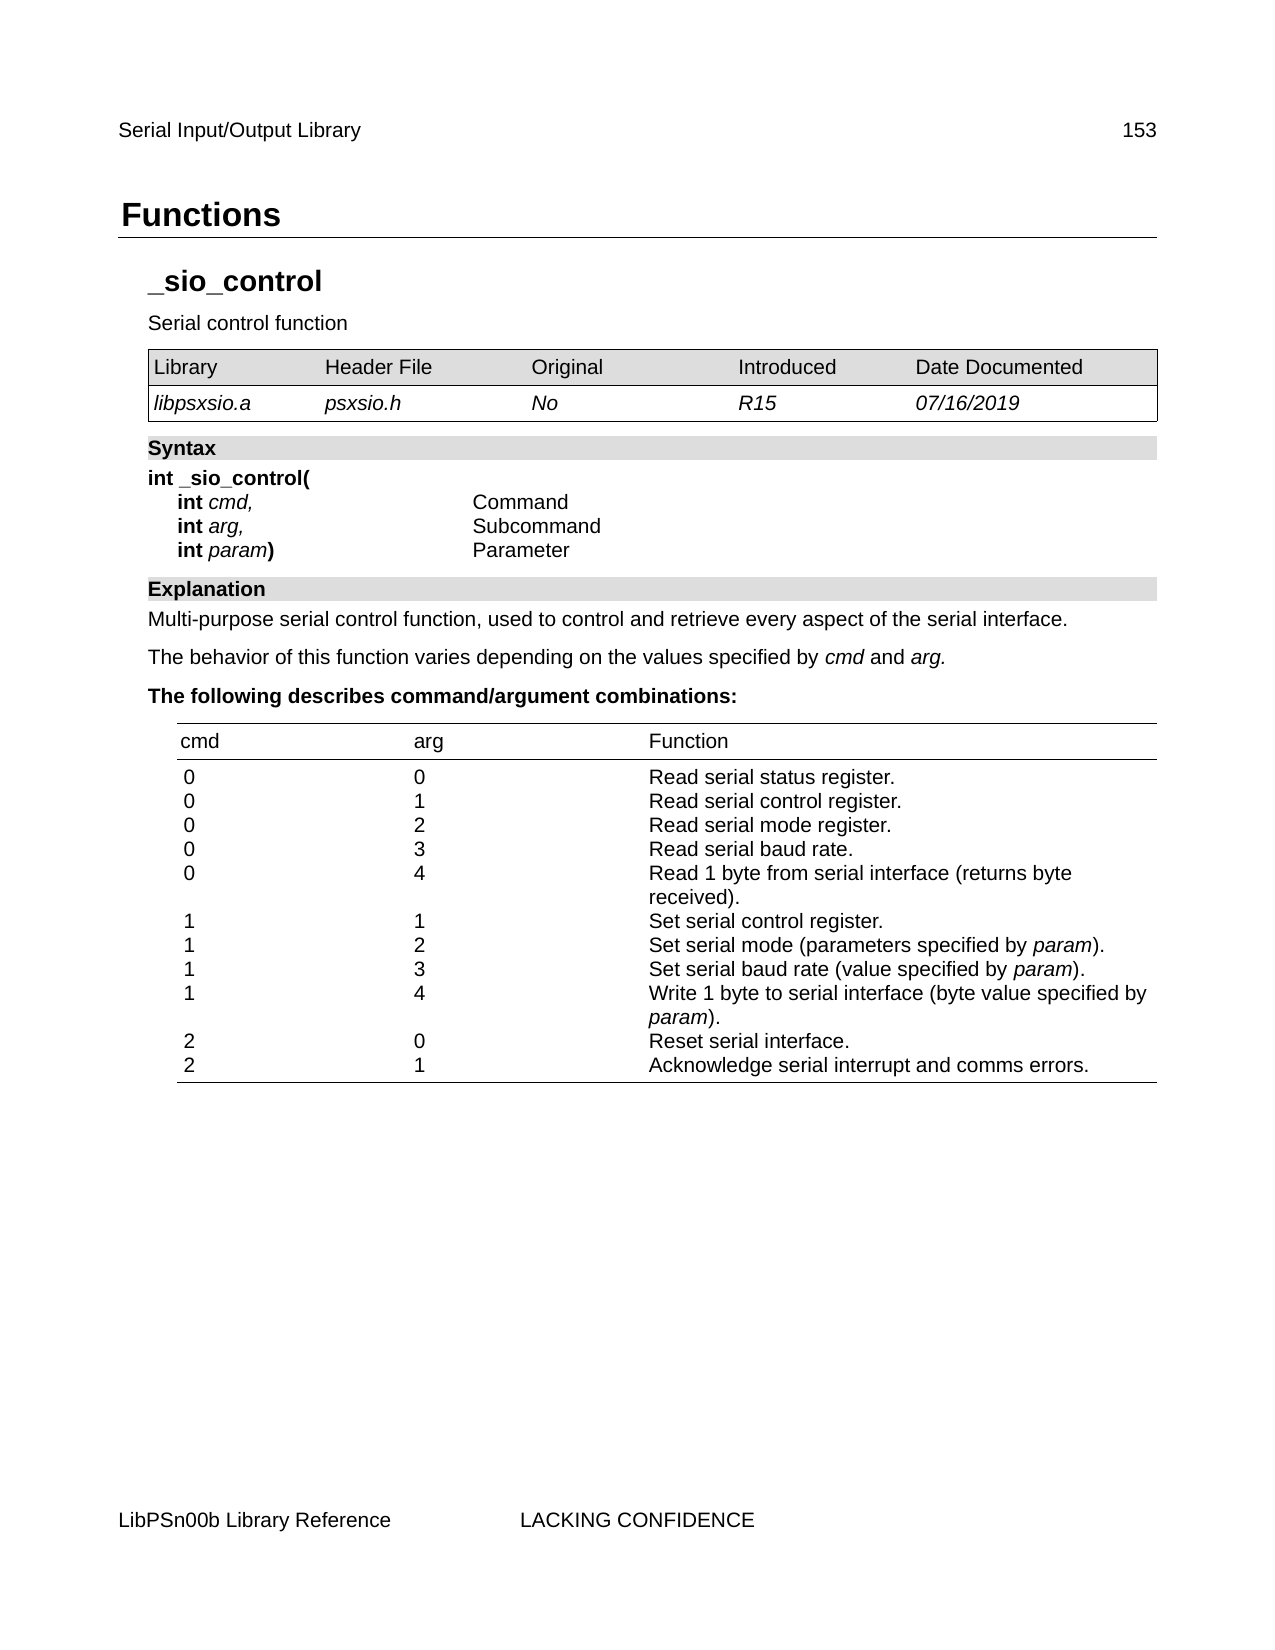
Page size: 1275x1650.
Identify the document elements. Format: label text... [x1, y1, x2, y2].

text libpsxsio.a psxsio.h No R15 07/16/2019 [149, 386, 1157, 421]
subtitle Syntax [148, 436, 1157, 460]
text 1 2 Set serial mode (parameters specified by param). [177, 926, 1157, 950]
text Multi-purpose serial control function, used to control and retrieve every aspect of the serial interface. [148, 606, 1157, 630]
text 2 1 Acknowledge serial interrupt and comms errors. [177, 1046, 1157, 1082]
text Library Header File Original Introduced Date Documented [149, 350, 1157, 385]
subtitle Functions [118, 192, 1157, 237]
text cmd arg Function [177, 724, 1157, 753]
subtitle _sio_control [148, 264, 1157, 298]
text The behavior of this function varies depending on the values specified by cmd and arg. [148, 645, 1157, 669]
text Serial control function [148, 310, 1157, 334]
text 0 1 Read serial control register. [177, 783, 1157, 807]
text The following describes command/argument combinations: [148, 684, 1157, 708]
text 0 2 Read serial mode register. [177, 807, 1157, 831]
text int cmd, Command [148, 490, 1157, 514]
text 2 0 Reset serial interface. [177, 1022, 1157, 1046]
text 1 3 Set serial baud rate (value specified by param). [177, 950, 1157, 974]
text 0 0 Read serial status register. [177, 760, 1157, 783]
subtitle Explanation [148, 577, 1157, 601]
text int param) Parameter [148, 538, 1157, 562]
text 0 4 Read 1 byte from serial interface (returns byte received). [177, 854, 1157, 902]
text int _sio_control( [148, 466, 1157, 490]
text 0 3 Read serial baud rate. [177, 831, 1157, 854]
text int arg, Subcommand [148, 514, 1157, 538]
text 1 1 Set serial control register. [177, 902, 1157, 926]
text 1 4 Write 1 byte to serial interface (byte value specified by param). [177, 974, 1157, 1022]
